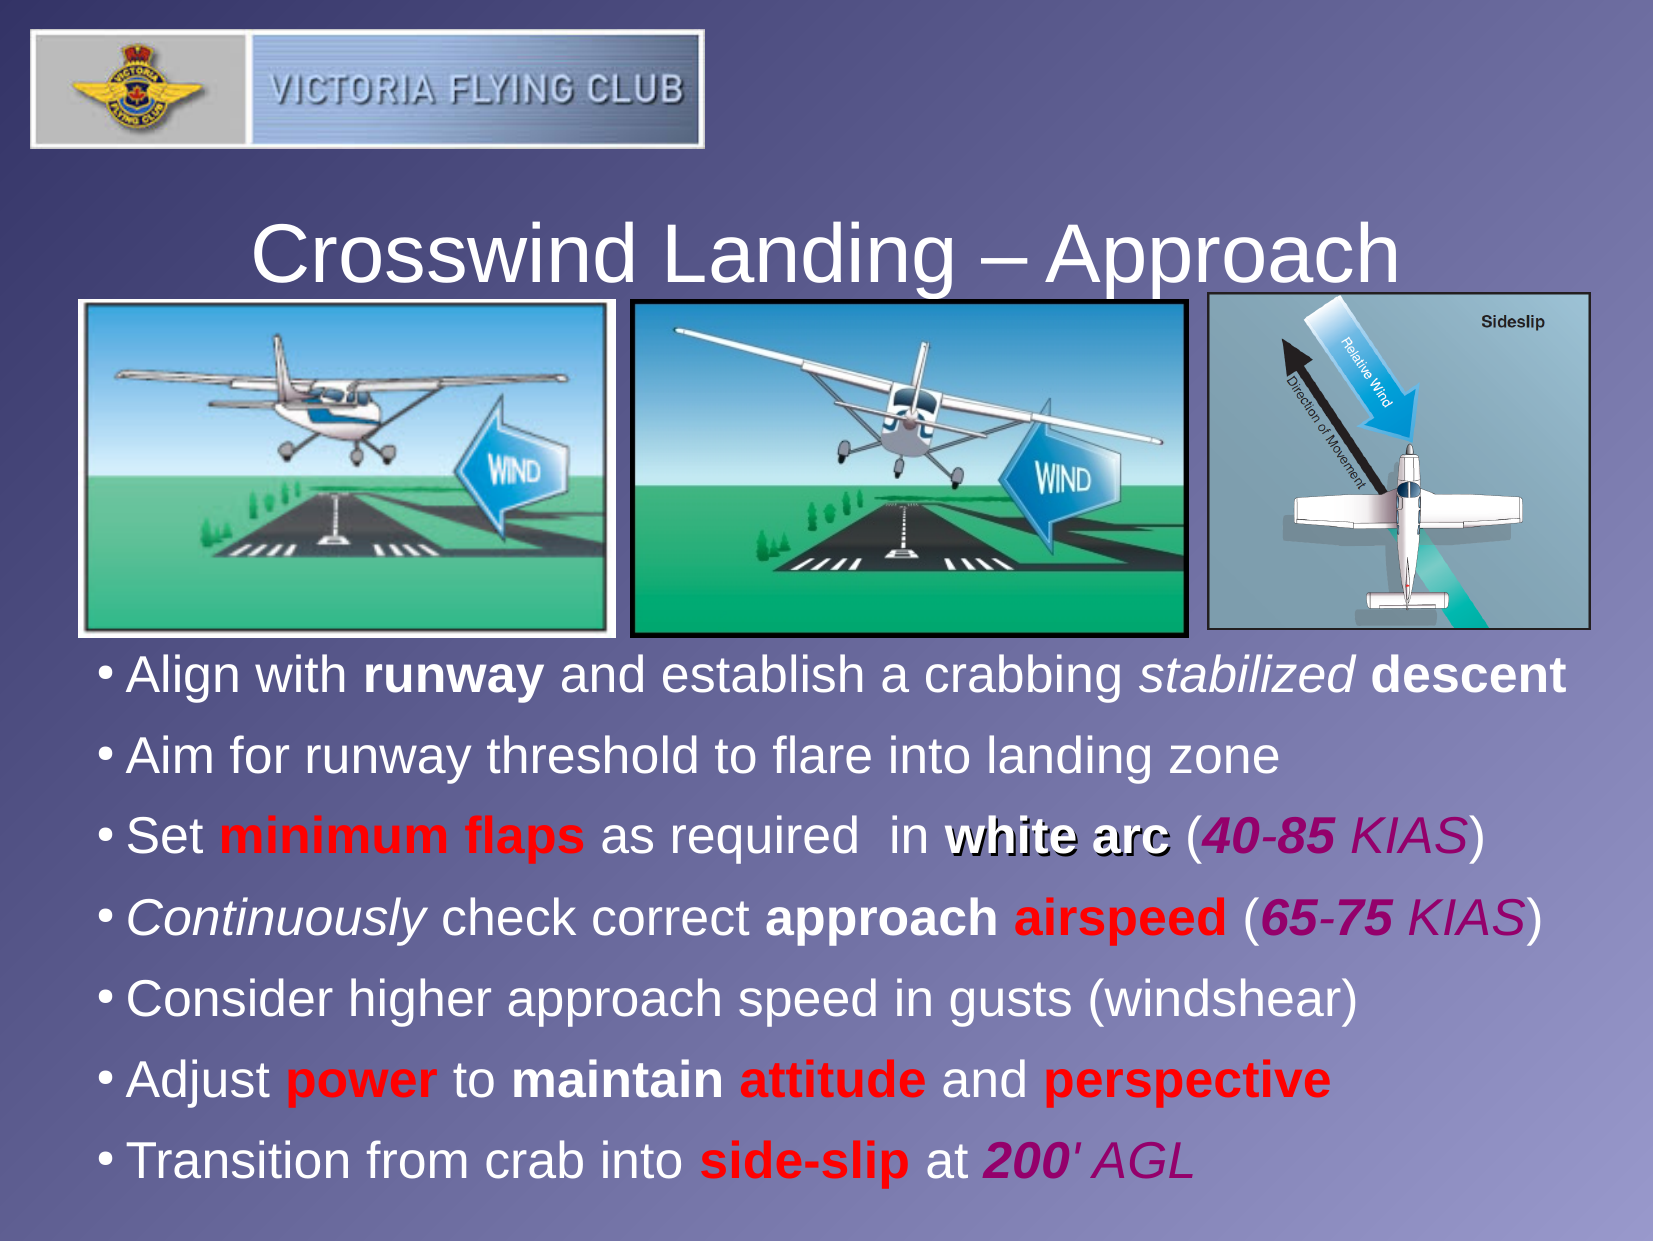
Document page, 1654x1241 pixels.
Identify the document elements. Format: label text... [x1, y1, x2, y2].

picture [30, 29, 705, 149]
title Crosswind Landing – Approach [82, 150, 1571, 358]
picture [78, 299, 616, 638]
picture [1207, 292, 1591, 631]
list Align with runway and establish a crabbing stabilized descent Aim for runway threshold to flare into landing zone Set minimum flaps as required in white arc (40-85 KIAS) Continuously check correct approach airspeed (65-75 KIAS) Consider higher approach speed in gusts (windshear) Adjust power to maintain attitude and perspective Transition from crab into side-slip at 200' AGL [82, 645, 1606, 1201]
picture [630, 299, 1189, 638]
